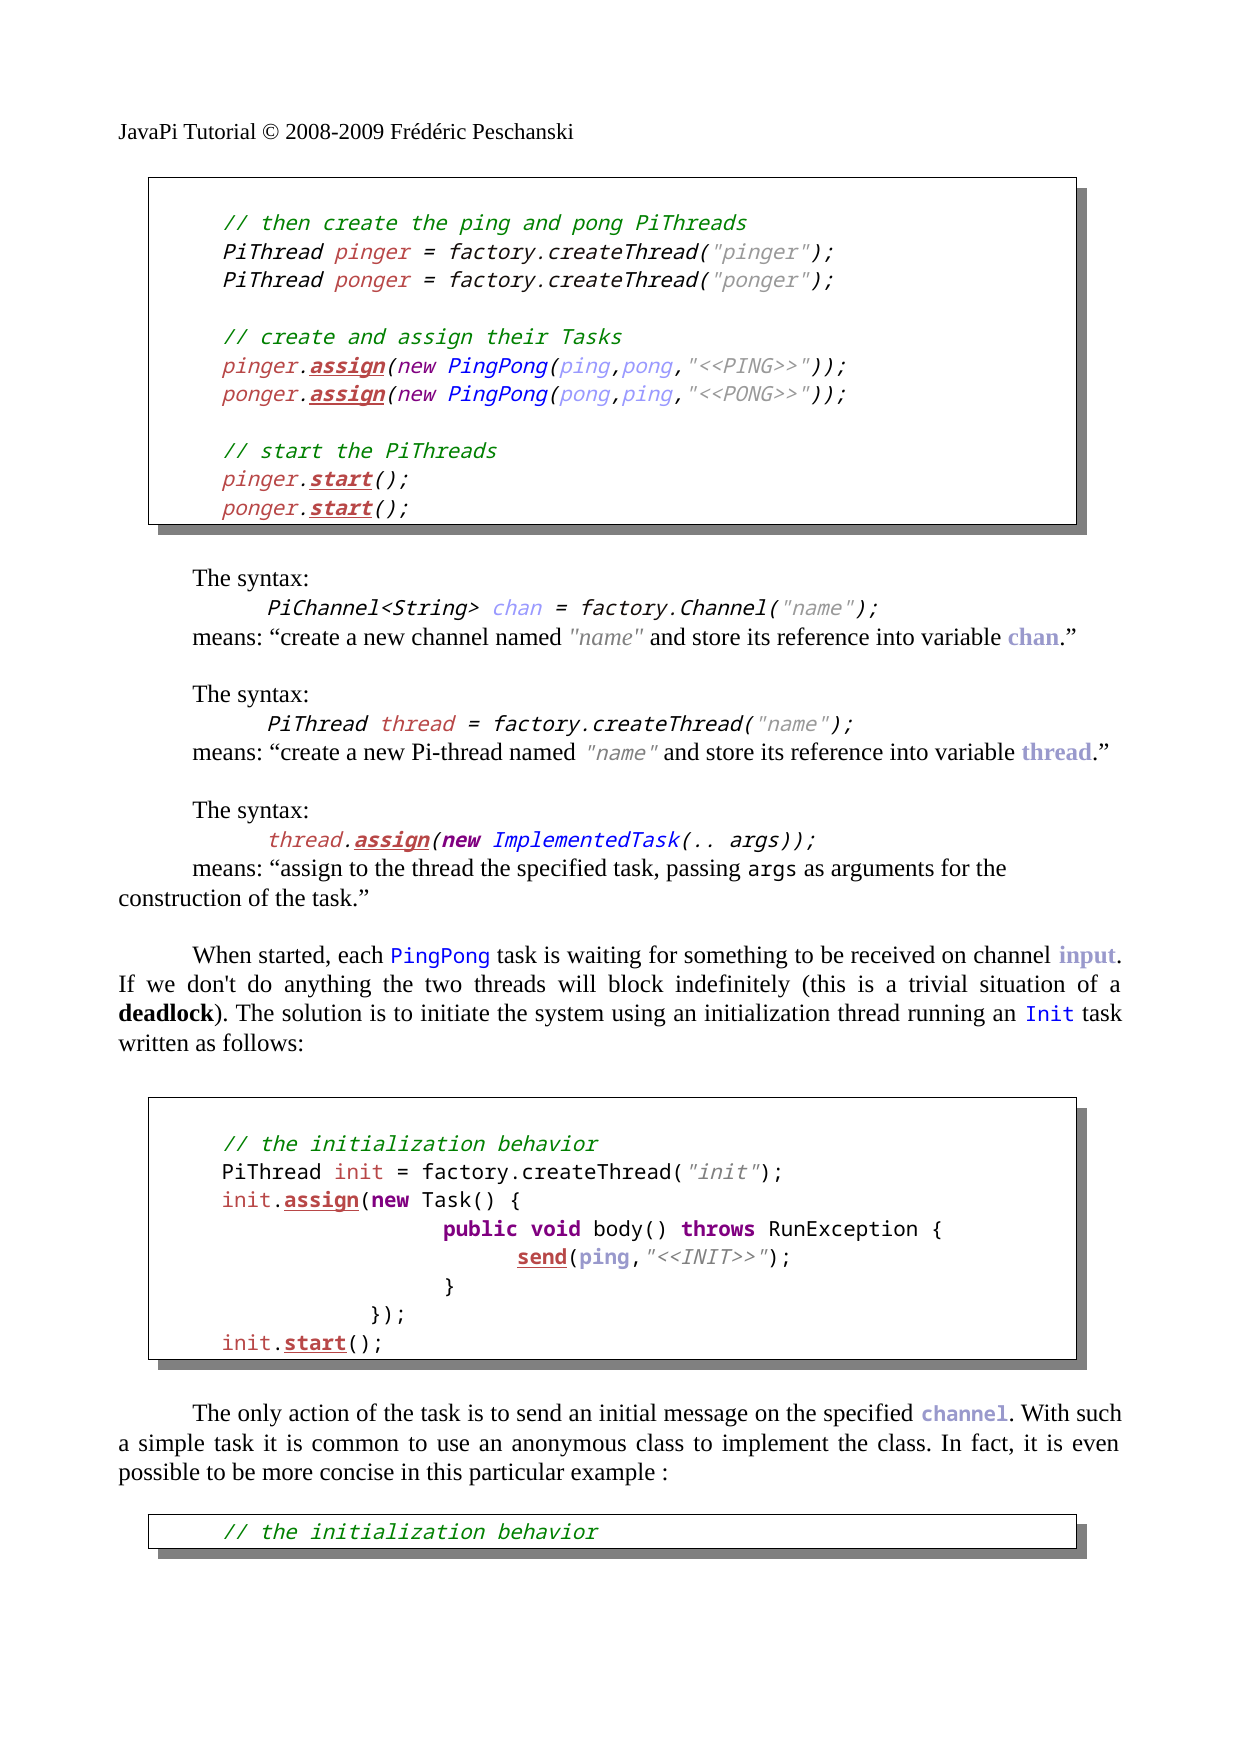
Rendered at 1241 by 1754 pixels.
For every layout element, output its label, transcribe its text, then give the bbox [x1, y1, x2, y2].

text init.start(); [149, 1325, 1076, 1359]
text PiThread init = factory.createThread("init"); [149, 1154, 1076, 1183]
text thread.assign(new ImplementedTask(.. args)); [118, 824, 1122, 853]
text means: “create a new channel named "name" and store its reference into variable chan.” [118, 622, 1122, 650]
text pinger.assign(new PingPong(ping,pong,"<<PING>>")); [149, 348, 1076, 376]
text PiThread pinger = factory.createThread("pinger"); [149, 234, 1076, 262]
text ponger.assign(new PingPong(pong,ping,"<<PONG>>")); [149, 376, 1076, 408]
text means: “create a new Pi-thread named "name" and store its reference into variable thread.” [118, 737, 1122, 767]
text The syntax: [118, 795, 1122, 824]
text The only action of the task is to send an initial message on the specified channel. With such a simple task it is common to use an anonymous class to implement the class. In fact, it is even possible to be more concise in this particular example : [118, 1398, 1122, 1485]
text The syntax: [118, 563, 1122, 592]
text PiThread ponger = factory.createThread("ponger"); [149, 262, 1076, 294]
text // start the PiThreads [149, 433, 1076, 461]
text }); [149, 1296, 1076, 1325]
text // create and assign their Tasks [149, 319, 1076, 348]
text ponger.start(); [149, 490, 1076, 524]
text The syntax: [118, 679, 1122, 708]
text When started, each PingPong task is waiting for something to be received on channel input. If we don't do anything the two threads will block indefinitely (this is a trivial situation of a deadlock). The solution is to initiate the system using an initialization thread running an Init task written as follows: [118, 940, 1122, 1056]
text public void body() throws RunException { [149, 1211, 1076, 1239]
text // then create the ping and pong PiThreads [149, 206, 1076, 234]
text } [149, 1268, 1076, 1296]
text // the initialization behavior [149, 1126, 1076, 1154]
text PiThread thread = factory.createThread("name"); [118, 708, 1122, 737]
text means: “assign to the thread the specified task, passing args as arguments for the construction of the task.” [118, 853, 1122, 911]
text // the initialization behavior [149, 1515, 1076, 1548]
text pinger.start(); [149, 461, 1076, 490]
text PiChannel<String> chan = factory.Channel("name"); [118, 592, 1122, 622]
text send(ping,"<<INIT>>"); [149, 1239, 1076, 1268]
text init.assign(new Task() { [149, 1183, 1076, 1211]
